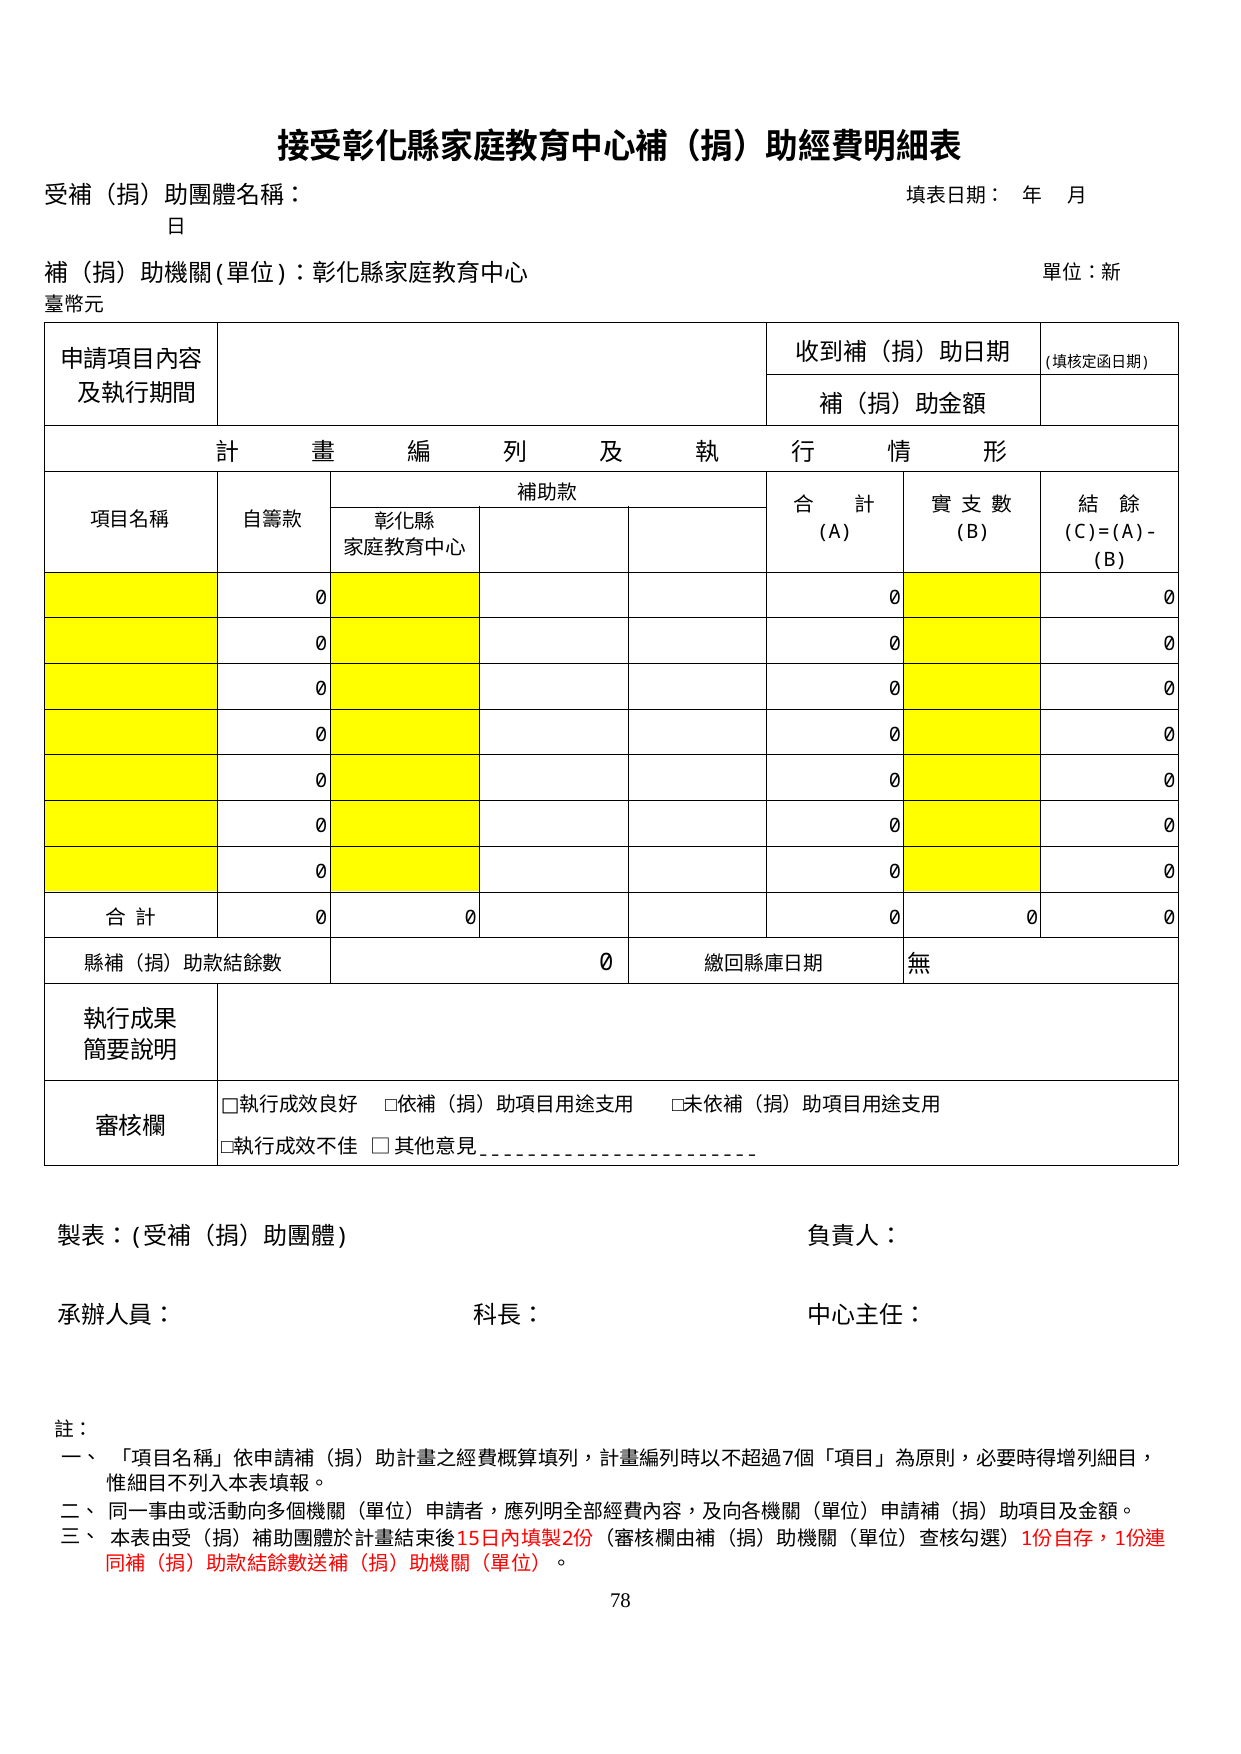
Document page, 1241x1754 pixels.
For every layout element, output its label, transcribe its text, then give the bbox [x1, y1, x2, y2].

table_cell 彰化縣 家庭教育中心 [331, 508, 479, 572]
table_cell 0 [218, 755, 330, 800]
table_cell 0 [1041, 664, 1178, 709]
table_cell 0 [767, 618, 903, 663]
table_cell 0 [767, 755, 903, 800]
table_header (填核定函日期) [1041, 323, 1178, 374]
table_cell 0 [218, 573, 330, 617]
table_header 申請項目內容及執行期間 [45, 323, 217, 425]
table_header [218, 323, 766, 425]
table_cell 自籌款 [218, 472, 330, 572]
table_cell 補（捐）助金額 [767, 375, 1040, 425]
table_cell 0 [218, 664, 330, 709]
table_cell [480, 755, 628, 800]
table_cell [480, 801, 628, 846]
table_cell [629, 618, 766, 663]
table_cell 無 [904, 938, 1178, 983]
table_cell 0 [218, 618, 330, 663]
table_cell 執行成果簡要說明 [45, 984, 217, 1079]
table_cell [904, 710, 1040, 754]
table_cell □依補（捐）助項目用途支用 [375, 1081, 661, 1123]
table_cell [331, 847, 479, 891]
table_cell 計 畫 [45, 426, 374, 471]
table_cell [331, 664, 479, 709]
table_cell [480, 664, 628, 709]
table_cell 0 [218, 710, 330, 754]
table_cell 0 [1041, 893, 1178, 937]
table_cell [331, 618, 479, 663]
text 補（捐）助機關(單位)：彰化縣家庭教育中心 單位：新臺幣元 [44, 253, 1122, 318]
table_cell [629, 664, 766, 709]
table_cell 0 [767, 710, 903, 754]
table_cell [971, 1081, 1041, 1123]
table_cell [1041, 1123, 1178, 1164]
table_cell 形 [971, 426, 1041, 471]
table_cell 執 行 情 [661, 426, 971, 471]
text 承辦人員： 科長： 中心主任： [57, 1295, 1122, 1330]
table_cell [629, 710, 766, 754]
table_cell [904, 755, 1040, 800]
table_cell [629, 893, 766, 937]
table_cell 項目名稱 [45, 472, 217, 572]
table_cell [331, 573, 479, 617]
table_cell 0 [218, 801, 330, 846]
table_cell [1041, 426, 1178, 471]
table_cell 0 [767, 664, 903, 709]
table_cell 0 [1041, 801, 1178, 846]
table_cell [904, 801, 1040, 846]
table_cell [904, 573, 1040, 617]
table_cell 0 [218, 893, 330, 937]
table_cell [1041, 1081, 1178, 1123]
table_cell [629, 801, 766, 846]
table_cell [904, 664, 1040, 709]
table_cell [45, 573, 217, 617]
text 註： [54, 1414, 1122, 1442]
table_cell [45, 801, 217, 846]
table_cell 0 [904, 893, 1040, 937]
table_cell 補助款 [331, 472, 766, 506]
table_cell 編 列 及 [375, 426, 661, 471]
table_cell [45, 710, 217, 754]
text 接受彰化縣家庭教育中心補（捐）助經費明細表 [118, 118, 1122, 168]
table_cell [629, 573, 766, 617]
table_cell 0 [1041, 618, 1178, 663]
table_cell [331, 801, 479, 846]
table_cell [45, 847, 217, 891]
table_cell [480, 508, 628, 572]
table_cell 審核欄 [45, 1081, 217, 1164]
table_cell [1041, 375, 1178, 425]
table_cell □未依補（捐）助項目用途支用 [661, 1081, 971, 1123]
table_cell 0 [767, 847, 903, 891]
table_cell [45, 664, 217, 709]
table_cell [45, 755, 217, 800]
table_header 收到補（捐）助日期 [767, 323, 1040, 374]
table_cell □執行成效良好 [218, 1081, 374, 1123]
table_cell [331, 755, 479, 800]
table_cell [904, 618, 1040, 663]
table_cell [480, 847, 628, 891]
table_cell [480, 893, 628, 937]
table_cell 0 [218, 847, 330, 891]
text 受補（捐）助團體名稱： 填表日期： 年 月 日 [44, 176, 1122, 241]
table_cell [629, 847, 766, 891]
table_cell 0 [1041, 573, 1178, 617]
table_cell 0 [1041, 847, 1178, 891]
text 製表：(受補（捐）助團體) 負責人： [57, 1216, 1122, 1251]
table_cell [480, 573, 628, 617]
table_cell 0 [767, 573, 903, 617]
table_cell 結 餘 (C)=(A)-(B) [1041, 472, 1178, 572]
table_cell [480, 618, 628, 663]
table_cell [480, 710, 628, 754]
table_cell [629, 508, 766, 572]
table_cell □執行成效不佳 □其他意見ˍˍˍˍˍˍˍˍˍˍˍˍˍˍˍˍˍˍˍˍˍˍˍ [218, 1123, 1041, 1164]
text 三、 本表由受（捐）補助團體於計畫結束後15日內填製2份（審核欄由補（捐）助機關（單位）查核勾選）1份自存，1份連同補（捐）助款結餘數送補（捐）助機關（單位）。 [60, 1525, 1168, 1575]
table_cell [218, 984, 1178, 1079]
text 二、 同一事由或活動向多個機關（單位）申請者，應列明全部經費內容，及向各機關（單位）申請補（捐）助項目及金額。 [60, 1498, 1167, 1523]
table_cell 0 [1041, 710, 1178, 754]
table_cell 0 [331, 938, 628, 983]
text 一、 「項目名稱」依申請補（捐）助計畫之經費概算填列，計畫編列時以不超過7個「項目」為原則，必要時得增列細目，惟細目不列入本表填報。 [61, 1446, 1167, 1496]
table_cell [904, 847, 1040, 891]
table_cell 0 [767, 893, 903, 937]
table_cell [629, 755, 766, 800]
table_cell [331, 710, 479, 754]
table_cell 繳回縣庫日期 [629, 938, 903, 983]
table_cell [45, 618, 217, 663]
table_cell 合 計 (A) [767, 472, 903, 572]
table_cell 0 [331, 893, 479, 937]
table_cell 0 [1041, 755, 1178, 800]
table_cell 實 支 數 (B) [904, 472, 1040, 572]
table_cell 0 [767, 801, 903, 846]
table_cell 縣補（捐）助款結餘數 [45, 938, 330, 983]
table_cell 合 計 [45, 893, 217, 937]
